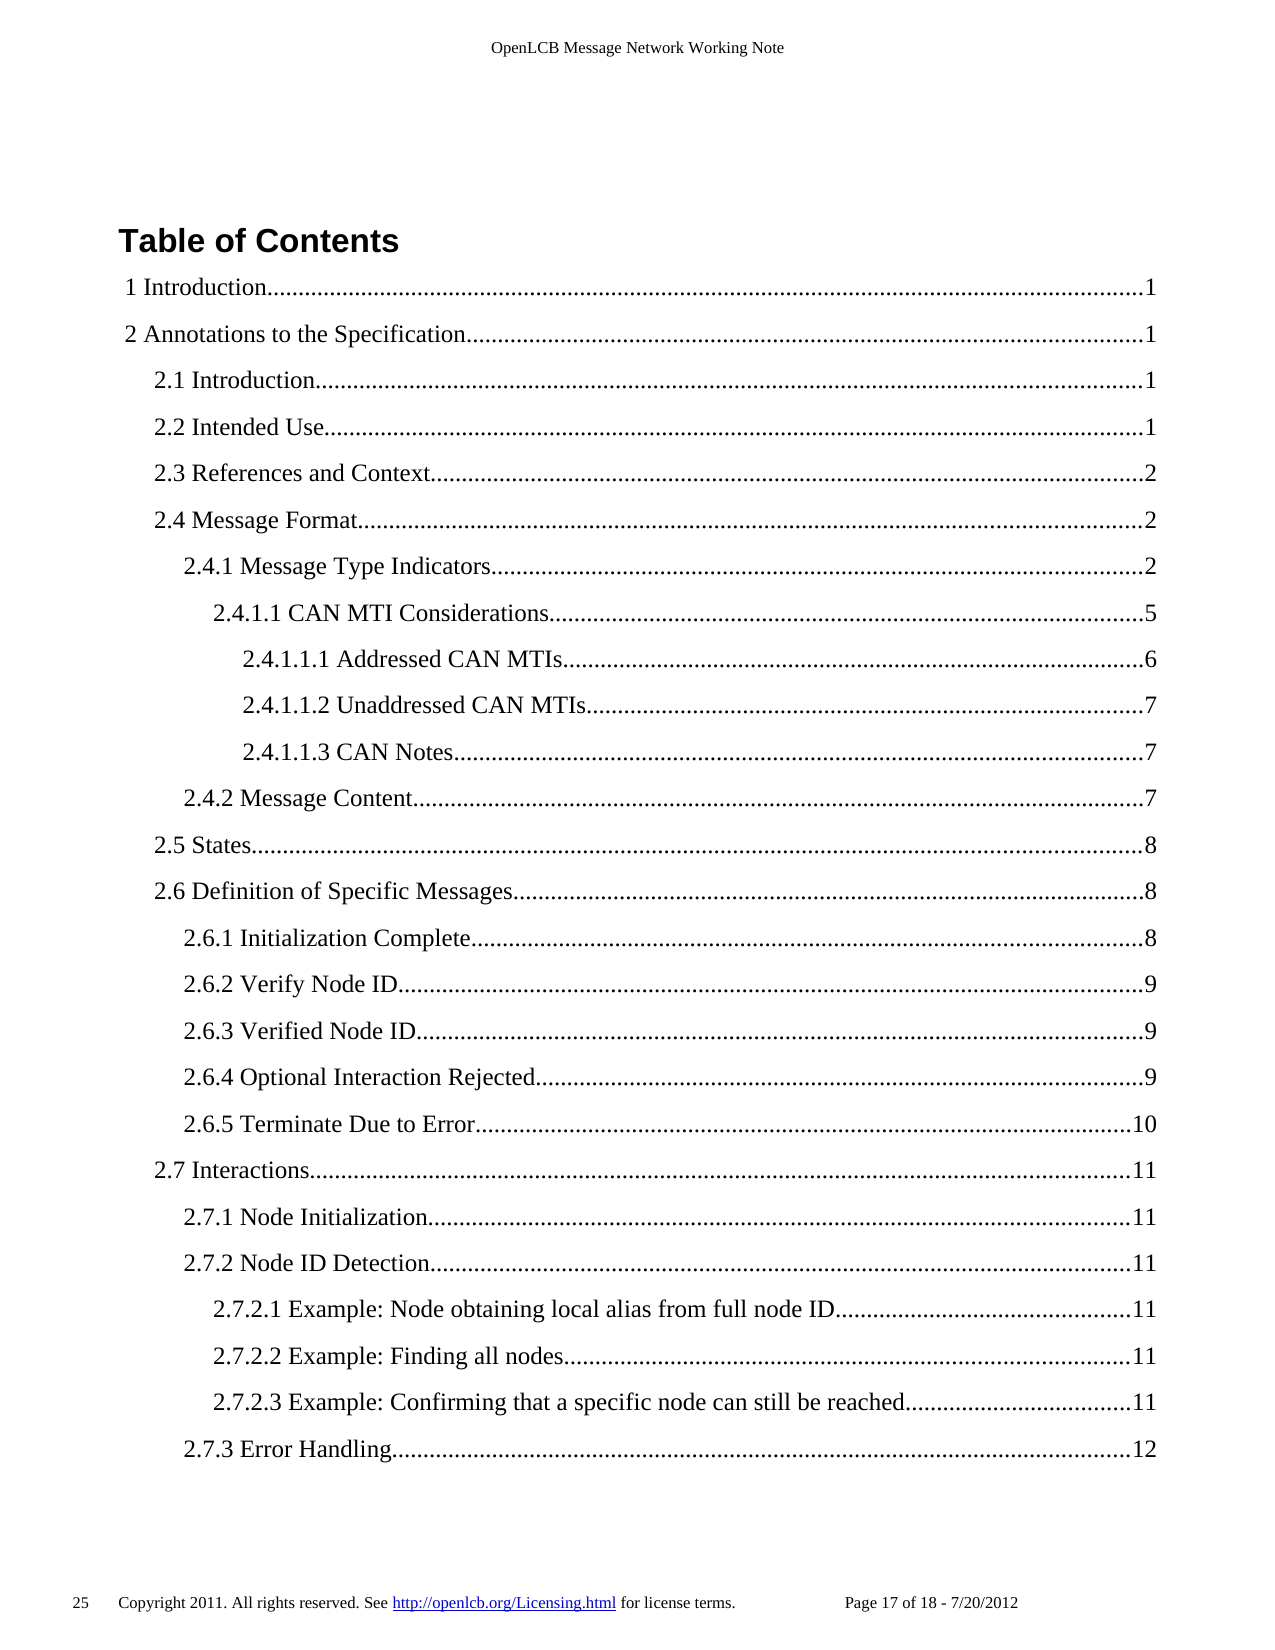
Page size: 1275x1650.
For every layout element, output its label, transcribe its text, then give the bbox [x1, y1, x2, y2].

text 2.4 Message Format 2 [148, 505, 1157, 533]
text 2 Annotations to the Specification 1 [118, 319, 1157, 348]
text 2.7.1 Node Initialization 11 [177, 1202, 1157, 1230]
text 2.4.1.1 CAN MTI Considerations 5 [207, 598, 1157, 626]
text 2.7.2.3 Example: Confirming that a specific node can still be reached 11 [207, 1387, 1157, 1416]
text 2.7.2.1 Example: Node obtaining local alias from full node ID 11 [207, 1294, 1157, 1323]
text 1 Introduction 1 [118, 272, 1157, 301]
text 2.3 References and Context 2 [148, 458, 1157, 487]
text 2.6.5 Terminate Due to Error 10 [177, 1109, 1157, 1137]
text 2.4.1 Message Type Indicators 2 [177, 551, 1157, 580]
text 2.1 Introduction 1 [148, 365, 1157, 394]
text 2.4.2 Message Content 7 [177, 783, 1157, 812]
text 2.4.1.1.1 Addressed CAN MTIs 6 [236, 644, 1157, 673]
text 2.6.4 Optional Interaction Rejected 9 [177, 1062, 1157, 1091]
text 2.2 Intended Use 1 [148, 412, 1157, 441]
text 2.6.1 Initialization Complete 8 [177, 923, 1157, 952]
text 2.7.2 Node ID Detection 11 [177, 1248, 1157, 1277]
subtitle Table of Contents [118, 221, 1157, 260]
text 2.7.3 Error Handling 12 [177, 1434, 1157, 1463]
text 2.4.1.1.2 Unaddressed CAN MTIs 7 [236, 691, 1157, 719]
text 2.6 Definition of Specific Messages 8 [148, 876, 1157, 905]
text 2.6.2 Verify Node ID 9 [177, 969, 1157, 998]
text 2.7 Interactions 11 [148, 1155, 1157, 1184]
text 2.7.2.2 Example: Finding all nodes 11 [207, 1341, 1157, 1370]
text 2.5 States 8 [148, 830, 1157, 859]
text 2.6.3 Verified Node ID 9 [177, 1016, 1157, 1044]
text 2.4.1.1.3 CAN Notes 7 [236, 737, 1157, 766]
